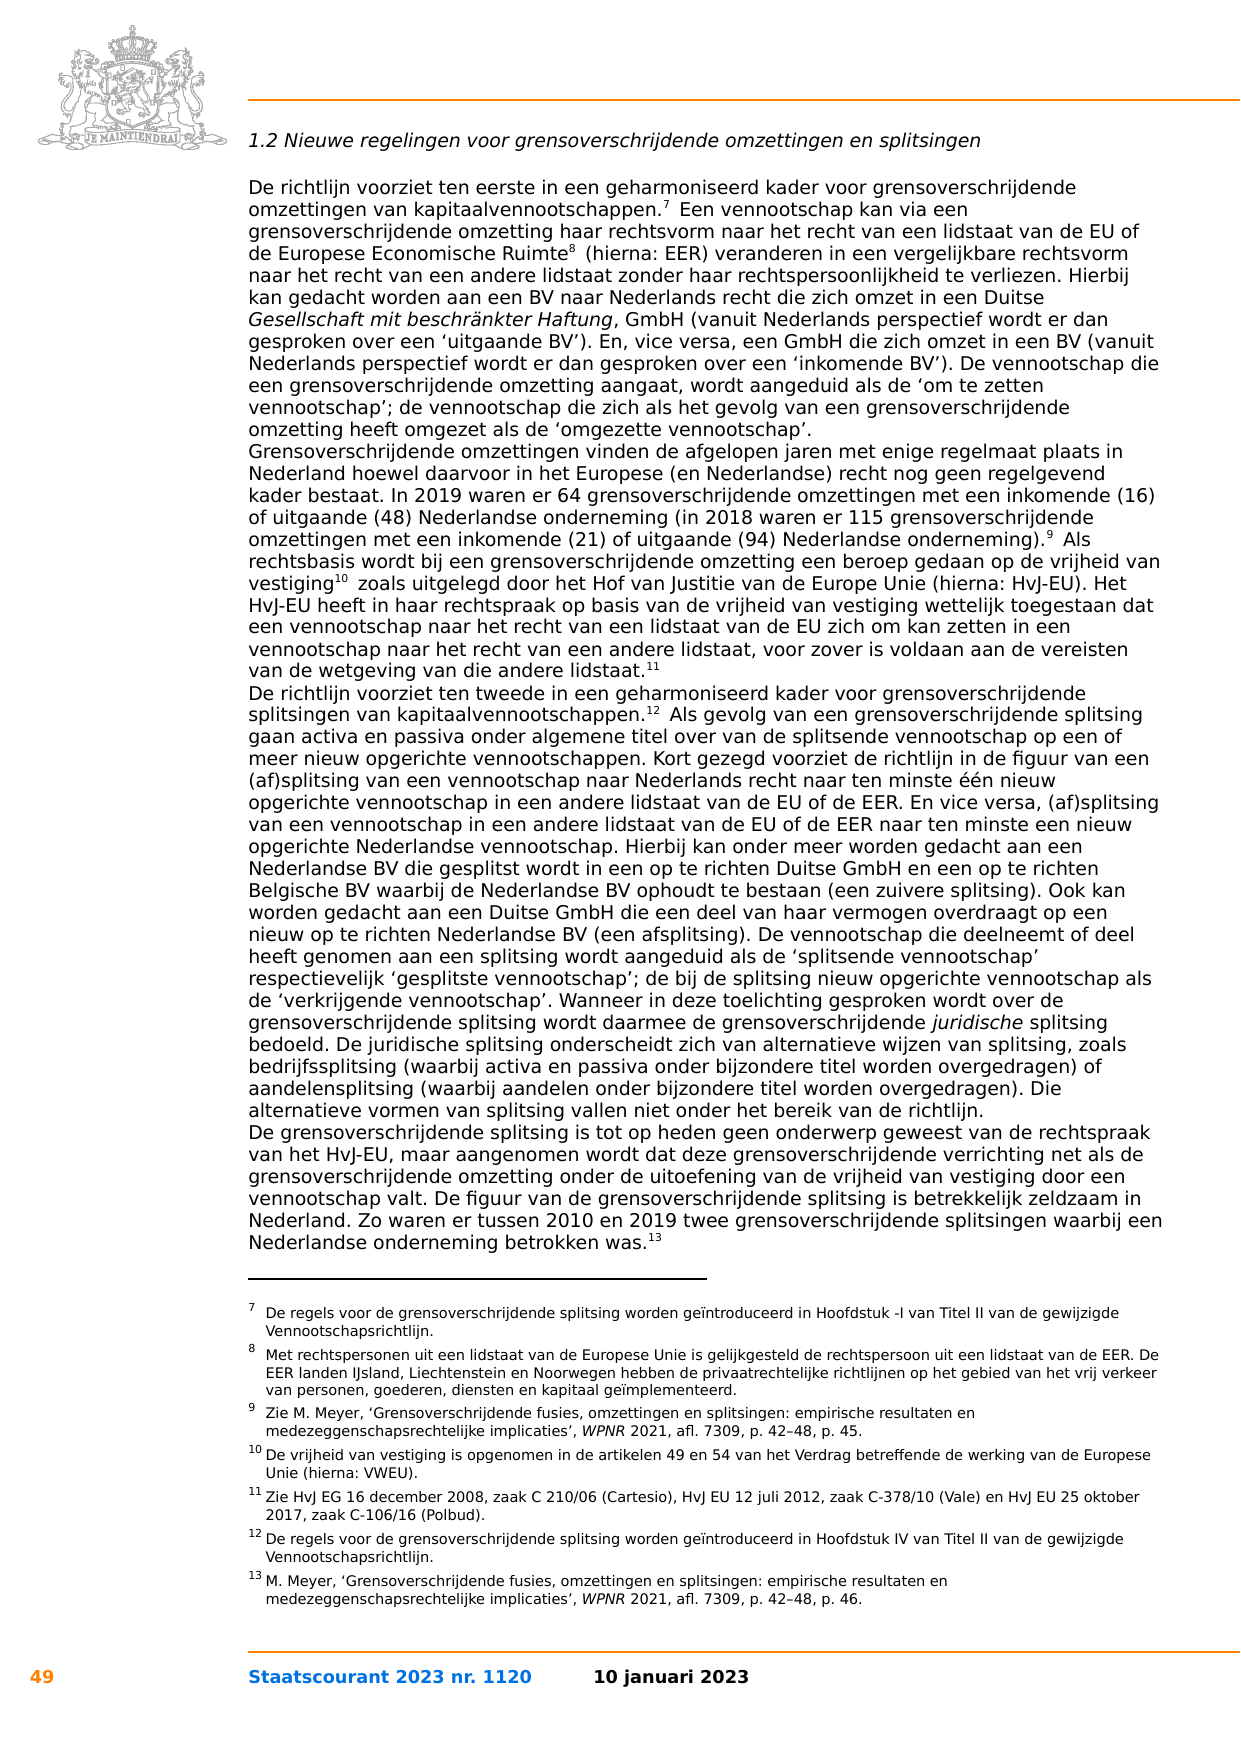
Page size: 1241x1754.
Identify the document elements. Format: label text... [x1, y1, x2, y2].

text De regels voor de grensoverschrijdende splitsing worden geïntroduceerd in Hoofdstuk -I van Titel II van de gewijzigde Vennootschapsrichtlijn. [248, 1301, 1163, 1340]
text De vrijheid van vestiging is opgenomen in de artikelen 49 en 54 van het Verdrag betreffende de werking van de Europese Unie (hierna: VWEU). [248, 1443, 1163, 1482]
text De grensoverschrijdende splitsing is tot op heden geen onderwerp geweest van de rechtspraak van het HvJ-EU, maar aangenomen wordt dat deze grensoverschrijdende verrichting net als de grensoverschrijdende omzetting onder de uitoefening van de vrijheid van vestiging door een vennootschap valt. De figuur van de grensoverschrijdende splitsing is betrekkelijk zeldzaam in Nederland. Zo waren er tussen 2010 en 2019 twee grensoverschrijdende splitsingen waarbij een Nederlandse onderneming betrokken was. [248, 1122, 1163, 1254]
text Zie M. Meyer, ‘Grensoverschrijdende fusies, omzettingen en splitsingen: empirische resultaten en medezeggenschapsrechtelijke implicaties’, WPNR 2021, afl. 7309, p. 42–48, p. 45. [248, 1401, 1163, 1440]
text De regels voor de grensoverschrijdende splitsing worden geïntroduceerd in Hoofdstuk IV van Titel II van de gewijzigde Vennootschapsrichtlijn. [248, 1527, 1163, 1566]
text De richtlijn voorziet ten eerste in een geharmoniseerd kader voor grensoverschrijdende omzettingen van kapitaalvennootschappen. Een vennootschap kan via een grensoverschrijdende omzetting haar rechtsvorm naar het recht van een lidstaat van de EU of de Europese Economische Ruimte (hierna: EER) veranderen in een vergelijkbare rechtsvorm naar het recht van een andere lidstaat zonder haar rechtspersoonlijkheid te verliezen. Hierbij kan gedacht worden aan een BV naar Nederlands recht die zich omzet in een Duitse Gesellschaft mit beschränkter Haftung, GmbH (vanuit Nederlands perspectief wordt er dan gesproken over een ‘uitgaande BV’). En, vice versa, een GmbH die zich omzet in een BV (vanuit Nederlands perspectief wordt er dan gesproken over een ‘inkomende BV’). De vennootschap die een grensoverschrijdende omzetting aangaat, wordt aangeduid als de ‘om te zetten vennootschap’; de vennootschap die zich als het gevolg van een grensoverschrijdende omzetting heeft omgezet als de ‘omgezette vennootschap’. [248, 177, 1163, 441]
subtitle 1.2 Nieuwe regelingen voor grensoverschrijdende omzettingen en splitsingen [248, 130, 1163, 152]
picture [38, 25, 227, 150]
text M. Meyer, ‘Grensoverschrijdende fusies, omzettingen en splitsingen: empirische resultaten en medezeggenschapsrechtelijke implicaties’, WPNR 2021, afl. 7309, p. 42–48, p. 46. [248, 1569, 1163, 1608]
text Zie HvJ EG 16 december 2008, zaak C 210/06 (Cartesio), HvJ EU 12 juli 2012, zaak C-378/10 (Vale) en HvJ EU 25 oktober 2017, zaak C-106/16 (Polbud). [248, 1485, 1163, 1524]
text De richtlijn voorziet ten tweede in een geharmoniseerd kader voor grensoverschrijdende splitsingen van kapitaalvennootschappen. Als gevolg van een grensoverschrijdende splitsing gaan activa en passiva onder algemene titel over van de splitsende vennootschap op een of meer nieuw opgerichte vennootschappen. Kort gezegd voorziet de richtlijn in de figuur van een (af)splitsing van een vennootschap naar Nederlands recht naar ten minste één nieuw opgerichte vennootschap in een andere lidstaat van de EU of de EER. En vice versa, (af)splitsing van een vennootschap in een andere lidstaat van de EU of de EER naar ten minste een nieuw opgerichte Nederlandse vennootschap. Hierbij kan onder meer worden gedacht aan een Nederlandse BV die gesplitst wordt in een op te richten Duitse GmbH en een op te richten Belgische BV waarbij de Nederlandse BV ophoudt te bestaan (een zuivere splitsing). Ook kan worden gedacht aan een Duitse GmbH die een deel van haar vermogen overdraagt op een nieuw op te richten Nederlandse BV (een afsplitsing). De vennootschap die deelneemt of deel heeft genomen aan een splitsing wordt aangeduid als de ‘splitsende vennootschap’ respectievelijk ‘gesplitste vennootschap’; de bij de splitsing nieuw opgerichte vennootschap als de ‘verkrijgende vennootschap’. Wanneer in deze toelichting gesproken wordt over de grensoverschrijdende splitsing wordt daarmee de grensoverschrijdende juridische splitsing bedoeld. De juridische splitsing onderscheidt zich van alternatieve wijzen van splitsing, zoals bedrijfssplitsing (waarbij activa en passiva onder bijzondere titel worden overgedragen) of aandelensplitsing (waarbij aandelen onder bijzondere titel worden overgedragen). Die alternatieve vormen van splitsing vallen niet onder het bereik van de richtlijn. [248, 682, 1163, 1122]
text Grensoverschrijdende omzettingen vinden de afgelopen jaren met enige regelmaat plaats in Nederland hoewel daarvoor in het Europese (en Nederlandse) recht nog geen regelgevend kader bestaat. In 2019 waren er 64 grensoverschrijdende omzettingen met een inkomende (16) of uitgaande (48) Nederlandse onderneming (in 2018 waren er 115 grensoverschrijdende omzettingen met een inkomende (21) of uitgaande (94) Nederlandse onderneming). Als rechtsbasis wordt bij een grensoverschrijdende omzetting een beroep gedaan op de vrijheid van vestiging zoals uitgelegd door het Hof van Justitie van de Europe Unie (hierna: HvJ-EU). Het HvJ-EU heeft in haar rechtspraak op basis van de vrijheid van vestiging wettelijk toegestaan dat een vennootschap naar het recht van een lidstaat van de EU zich om kan zetten in een vennootschap naar het recht van een andere lidstaat, voor zover is voldaan aan de vereisten van de wetgeving van die andere lidstaat. [248, 441, 1163, 682]
text Met rechtspersonen uit een lidstaat van de Europese Unie is gelijkgesteld de rechtspersoon uit een lidstaat van de EER. De EER landen IJsland, Liechtenstein en Noorwegen hebben de privaatrechtelijke richtlijnen op het gebied van het vrij verkeer van personen, goederen, diensten en kapitaal geïmplementeerd. [248, 1343, 1163, 1398]
